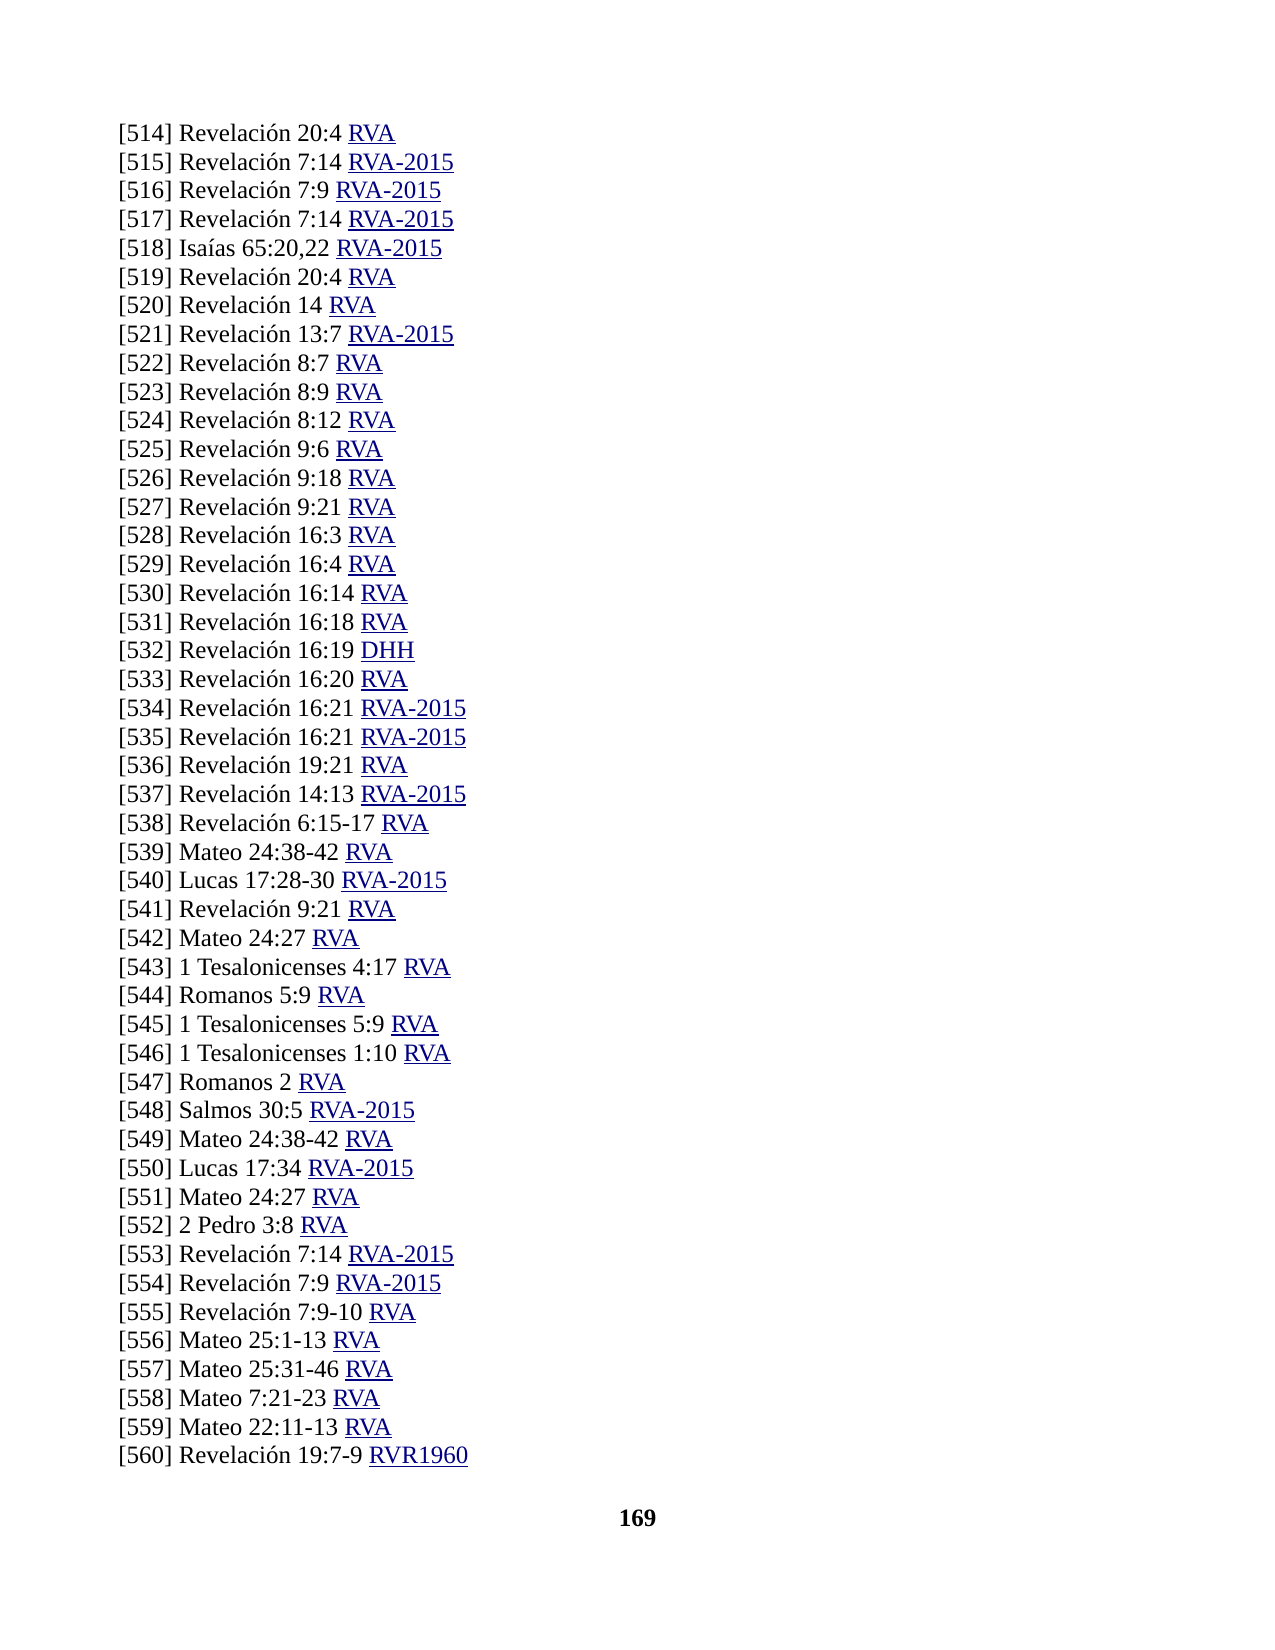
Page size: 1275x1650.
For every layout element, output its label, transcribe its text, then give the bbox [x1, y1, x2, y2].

text Mateo 24:27 RVA [118, 1182, 1157, 1211]
text Revelación 7:9 RVA-2015 [118, 1268, 1157, 1297]
text Revelación 16:18 RVA [118, 607, 1157, 636]
text Revelación 19:7-9 RVR1960 [118, 1441, 1157, 1469]
text Revelación 6:15-17 RVA [118, 808, 1157, 837]
text Mateo 25:1-13 RVA [118, 1326, 1157, 1354]
text Revelación 20:4 RVA [118, 262, 1157, 291]
text 1 Tesalonicenses 4:17 RVA [118, 952, 1157, 981]
text Revelación 16:4 RVA [118, 549, 1157, 578]
text Revelación 7:14 RVA-2015 [118, 204, 1157, 233]
text Salmos 30:5 RVA-2015 [118, 1096, 1157, 1124]
text Revelación 14:13 RVA-2015 [118, 779, 1157, 808]
text Revelación 14 RVA [118, 291, 1157, 319]
text Revelación 9:21 RVA [118, 894, 1157, 923]
text Revelación 7:9 RVA-2015 [118, 176, 1157, 204]
text 2 Pedro 3:8 RVA [118, 1211, 1157, 1239]
text Mateo 25:31-46 RVA [118, 1354, 1157, 1383]
text Lucas 17:34 RVA-2015 [118, 1153, 1157, 1182]
text Revelación 16:19 DHH [118, 636, 1157, 664]
text Mateo 24:27 RVA [118, 923, 1157, 952]
text Revelación 8:12 RVA [118, 406, 1157, 434]
text Romanos 5:9 RVA [118, 981, 1157, 1009]
text Mateo 7:21-23 RVA [118, 1383, 1157, 1412]
text Revelación 8:9 RVA [118, 377, 1157, 406]
text Revelación 16:21 RVA-2015 [118, 722, 1157, 751]
text Lucas 17:28-30 RVA-2015 [118, 866, 1157, 894]
text Revelación 16:3 RVA [118, 521, 1157, 549]
text Romanos 2 RVA [118, 1067, 1157, 1096]
text Revelación 16:14 RVA [118, 578, 1157, 607]
text Revelación 16:21 RVA-2015 [118, 693, 1157, 722]
text Revelación 20:4 RVA [118, 118, 1157, 147]
text Revelación 13:7 RVA-2015 [118, 319, 1157, 348]
text Revelación 19:21 RVA [118, 751, 1157, 779]
text Revelación 7:9-10 RVA [118, 1297, 1157, 1326]
text Mateo 24:38-42 RVA [118, 837, 1157, 866]
text Revelación 7:14 RVA-2015 [118, 147, 1157, 176]
text Mateo 24:38-42 RVA [118, 1124, 1157, 1153]
text Revelación 16:20 RVA [118, 664, 1157, 693]
text Mateo 22:11-13 RVA [118, 1412, 1157, 1441]
text Revelación 9:6 RVA [118, 434, 1157, 463]
text Revelación 8:7 RVA [118, 348, 1157, 377]
text Isaías 65:20,22 RVA-2015 [118, 233, 1157, 262]
text Revelación 9:18 RVA [118, 463, 1157, 492]
text 1 Tesalonicenses 5:9 RVA [118, 1009, 1157, 1038]
text Revelación 9:21 RVA [118, 492, 1157, 521]
text 1 Tesalonicenses 1:10 RVA [118, 1038, 1157, 1067]
text Revelación 7:14 RVA-2015 [118, 1239, 1157, 1268]
